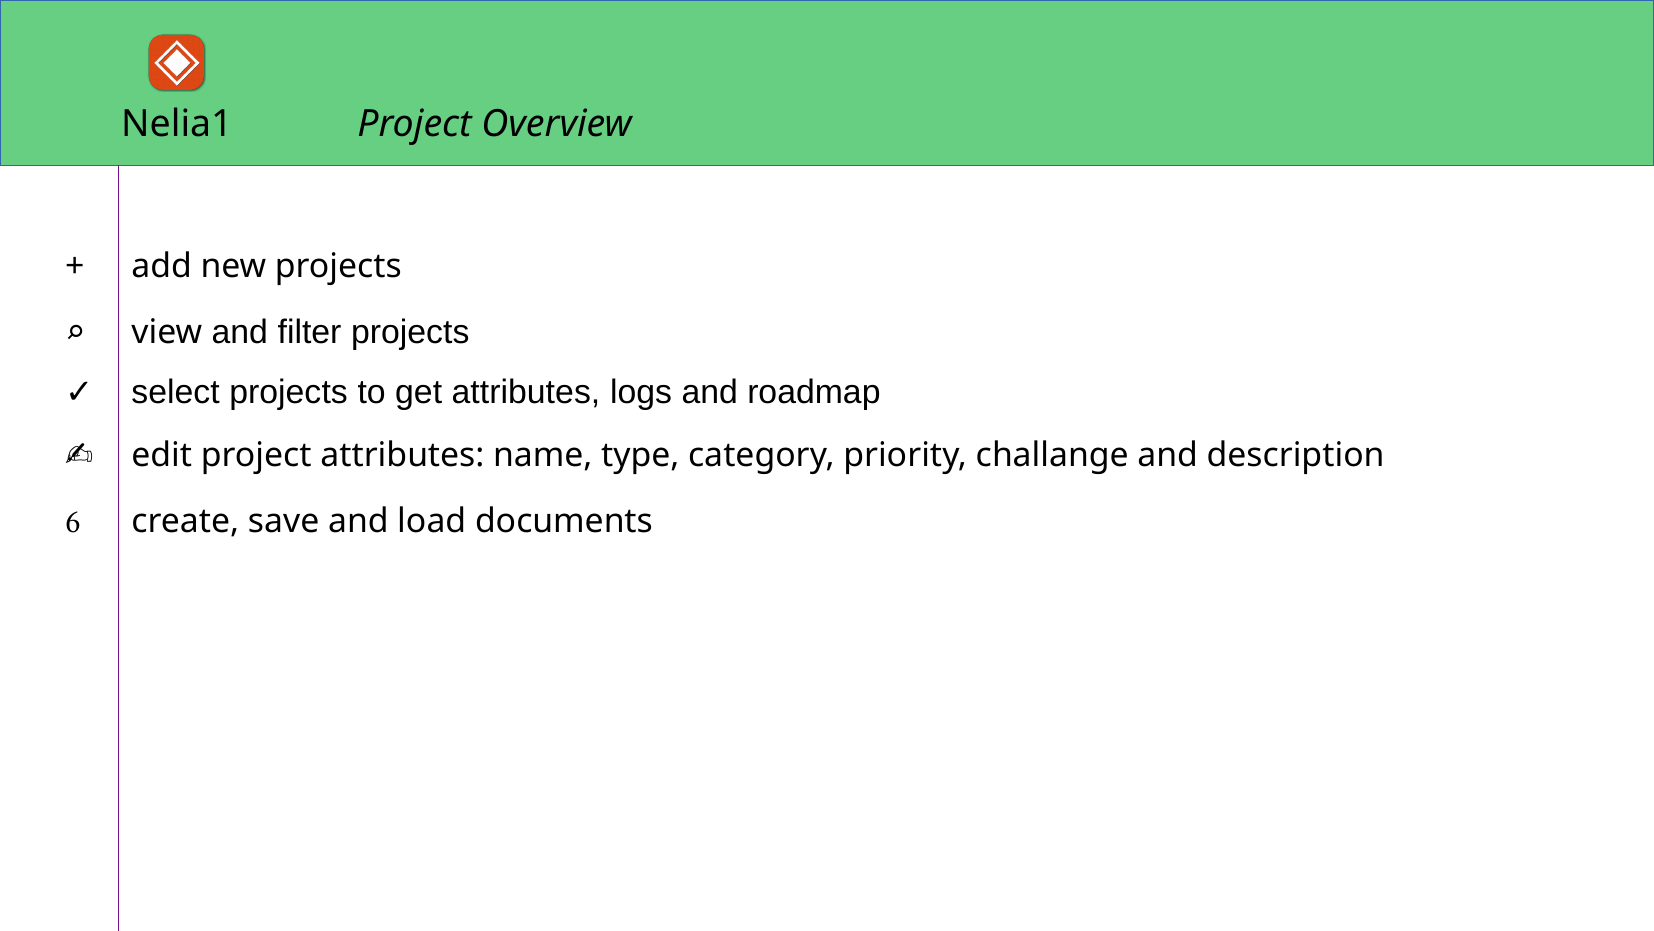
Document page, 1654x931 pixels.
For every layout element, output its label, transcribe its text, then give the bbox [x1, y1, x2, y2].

text_box [0, 0, 1654, 166]
picture [146, 32, 206, 88]
text_box Nelia1 [106, 88, 245, 146]
list + add new projects ⌕ view and filter projects ✓ select projects to get attributes, logs and roadmap ✍ edit project attributes: name, type, category, priority, challange and description  create, save and load documents [65, 241, 1554, 544]
text_box Project Overview [342, 88, 654, 146]
